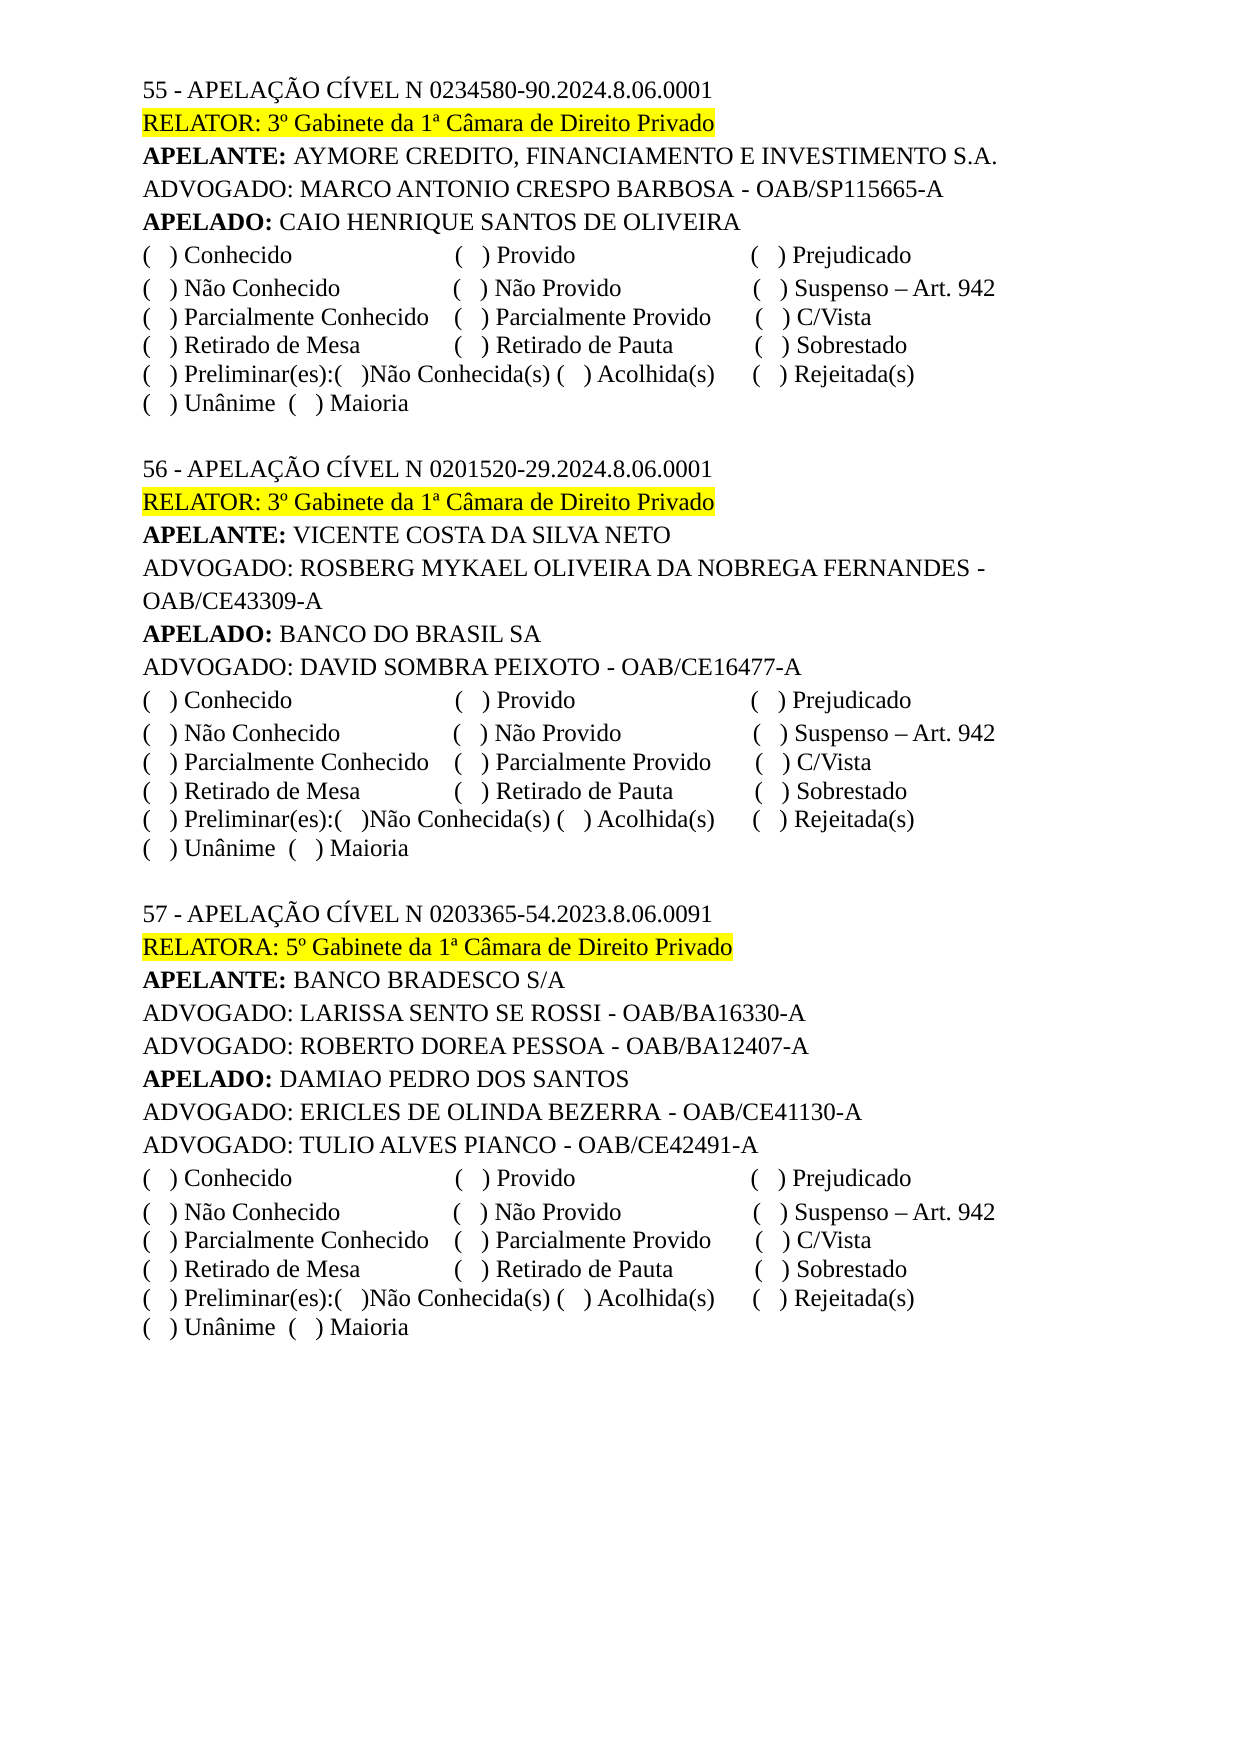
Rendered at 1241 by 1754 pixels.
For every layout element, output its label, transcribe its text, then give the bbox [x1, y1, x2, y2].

text 55 - APELAÇÃO CÍVEL N 0234580-90.2024.8.06.0001 RELATOR: 3º Gabinete da 1ª Câmara de Direito Privado APELANTE: AYMORE CREDITO, FINANCIAMENTO E INVESTIMENTO S.A. ADVOGADO: MARCO ANTONIO CRESPO BARBOSA - OAB/SP115665-A APELADO: CAIO HENRIQUE SANTOS DE OLIVEIRA ( ) Conhecido ( ) Provido ( ) Prejudicado [142, 75, 1141, 269]
text ( ) Retirado de Mesa ( ) Retirado de Pauta ( ) Sobrestado [142, 331, 1158, 359]
text ( ) Não Conhecido ( ) Não Provido ( ) Suspenso – Art. 942 [142, 273, 1158, 302]
text ( ) Preliminar(es):( )Não Conhecida(s) ( ) Acolhida(s) ( ) Rejeitada(s) [142, 1283, 1158, 1312]
text ( ) Preliminar(es):( )Não Conhecida(s) ( ) Acolhida(s) ( ) Rejeitada(s) [142, 359, 1158, 388]
text ( ) Preliminar(es):( )Não Conhecida(s) ( ) Acolhida(s) ( ) Rejeitada(s) [142, 804, 1158, 833]
text ( ) Parcialmente Conhecido ( ) Parcialmente Provido ( ) C/Vista [142, 302, 1158, 331]
text ( ) Retirado de Mesa ( ) Retirado de Pauta ( ) Sobrestado [142, 776, 1158, 804]
text ( ) Unânime ( ) Maioria 56 - APELAÇÃO CÍVEL N 0201520-29.2024.8.06.0001 RELATOR: 3º Gabinete da 1ª Câmara de Direito Privado APELANTE: VICENTE COSTA DA SILVA NETO ADVOGADO: ROSBERG MYKAEL OLIVEIRA DA NOBREGA FERNANDES - OAB/CE43309-A APELADO: BANCO DO BRASIL SA ADVOGADO: DAVID SOMBRA PEIXOTO - OAB/CE16477-A ( ) Conhecido ( ) Provido ( ) Prejudicado [142, 388, 1141, 714]
text ( ) Unânime ( ) Maioria [142, 1312, 1141, 1439]
text ( ) Unânime ( ) Maioria 57 - APELAÇÃO CÍVEL N 0203365-54.2023.8.06.0091 RELATORA: 5º Gabinete da 1ª Câmara de Direito Privado APELANTE: BANCO BRADESCO S/A ADVOGADO: LARISSA SENTO SE ROSSI - OAB/BA16330-A ADVOGADO: ROBERTO DOREA PESSOA - OAB/BA12407-A APELADO: DAMIAO PEDRO DOS SANTOS ADVOGADO: ERICLES DE OLINDA BEZERRA - OAB/CE41130-A ADVOGADO: TULIO ALVES PIANCO - OAB/CE42491-A ( ) Conhecido ( ) Provido ( ) Prejudicado [142, 833, 1141, 1192]
text ( ) Não Conhecido ( ) Não Provido ( ) Suspenso – Art. 942 [142, 718, 1158, 747]
text ( ) Parcialmente Conhecido ( ) Parcialmente Provido ( ) C/Vista [142, 747, 1158, 776]
text ( ) Retirado de Mesa ( ) Retirado de Pauta ( ) Sobrestado [142, 1254, 1158, 1283]
text ( ) Parcialmente Conhecido ( ) Parcialmente Provido ( ) C/Vista [142, 1225, 1158, 1254]
text ( ) Não Conhecido ( ) Não Provido ( ) Suspenso – Art. 942 [142, 1197, 1158, 1225]
